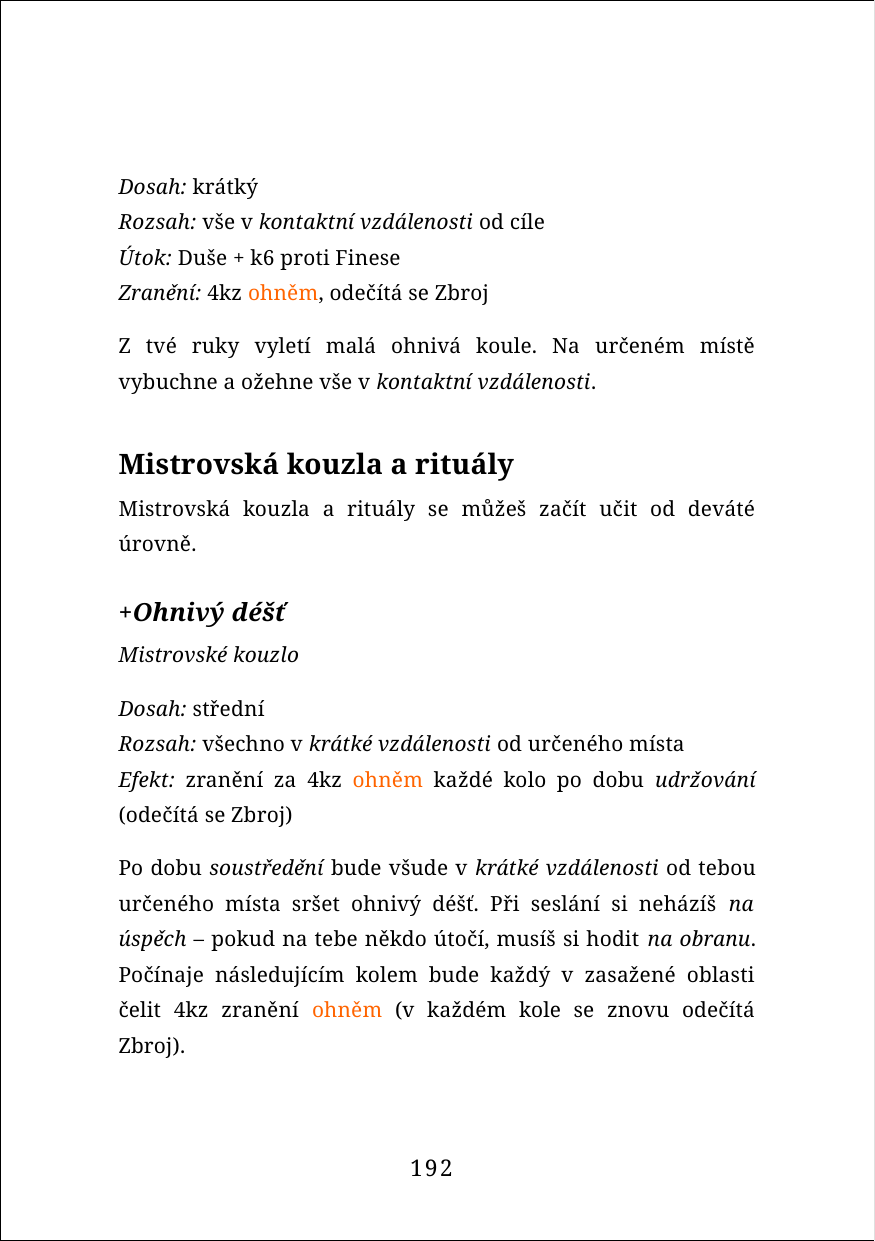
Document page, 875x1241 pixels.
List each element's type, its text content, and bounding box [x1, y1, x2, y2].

subtitle Mistrovská kouzla a rituály [118, 444, 756, 482]
subtitle +Ohnivý déšť [118, 594, 756, 629]
text Dosah: střední Rozsah: všechno v krátké vzdálenosti od určeného místa Efekt: zranění za 4kz ohněm každé kolo po dobu udržování (odečítá se Zbroj) [118, 694, 756, 829]
text Z tvé ruky vyletí malá ohnivá koule. Na určeném místě vybuchne a ožehne vše v kontaktní vzdálenosti. [118, 332, 756, 396]
text Po dobu soustředění bude všude v krátké vzdálenosti od tebou určeného místa sršet ohnivý déšť. Při seslání si neházíš na úspěch – pokud na tebe někdo útočí, musíš si hodit na obranu. Počínaje následujícím kolem bude každý v zasažené oblasti čelit 4kz zranění ohněm (v každém kole se znovu odečítá Zbroj). [118, 853, 756, 1059]
text Dosah: krátký Rozsah: vše v kontaktní vzdálenosti od cíle Útok: Duše + k6 proti Finese Zranění: 4kz ohněm, odečítá se Zbroj [118, 172, 756, 307]
text Mistrovské kouzlo [118, 640, 756, 669]
text Mistrovská kouzla a rituály se můžeš začít učit od deváté úrovně. [118, 494, 756, 558]
